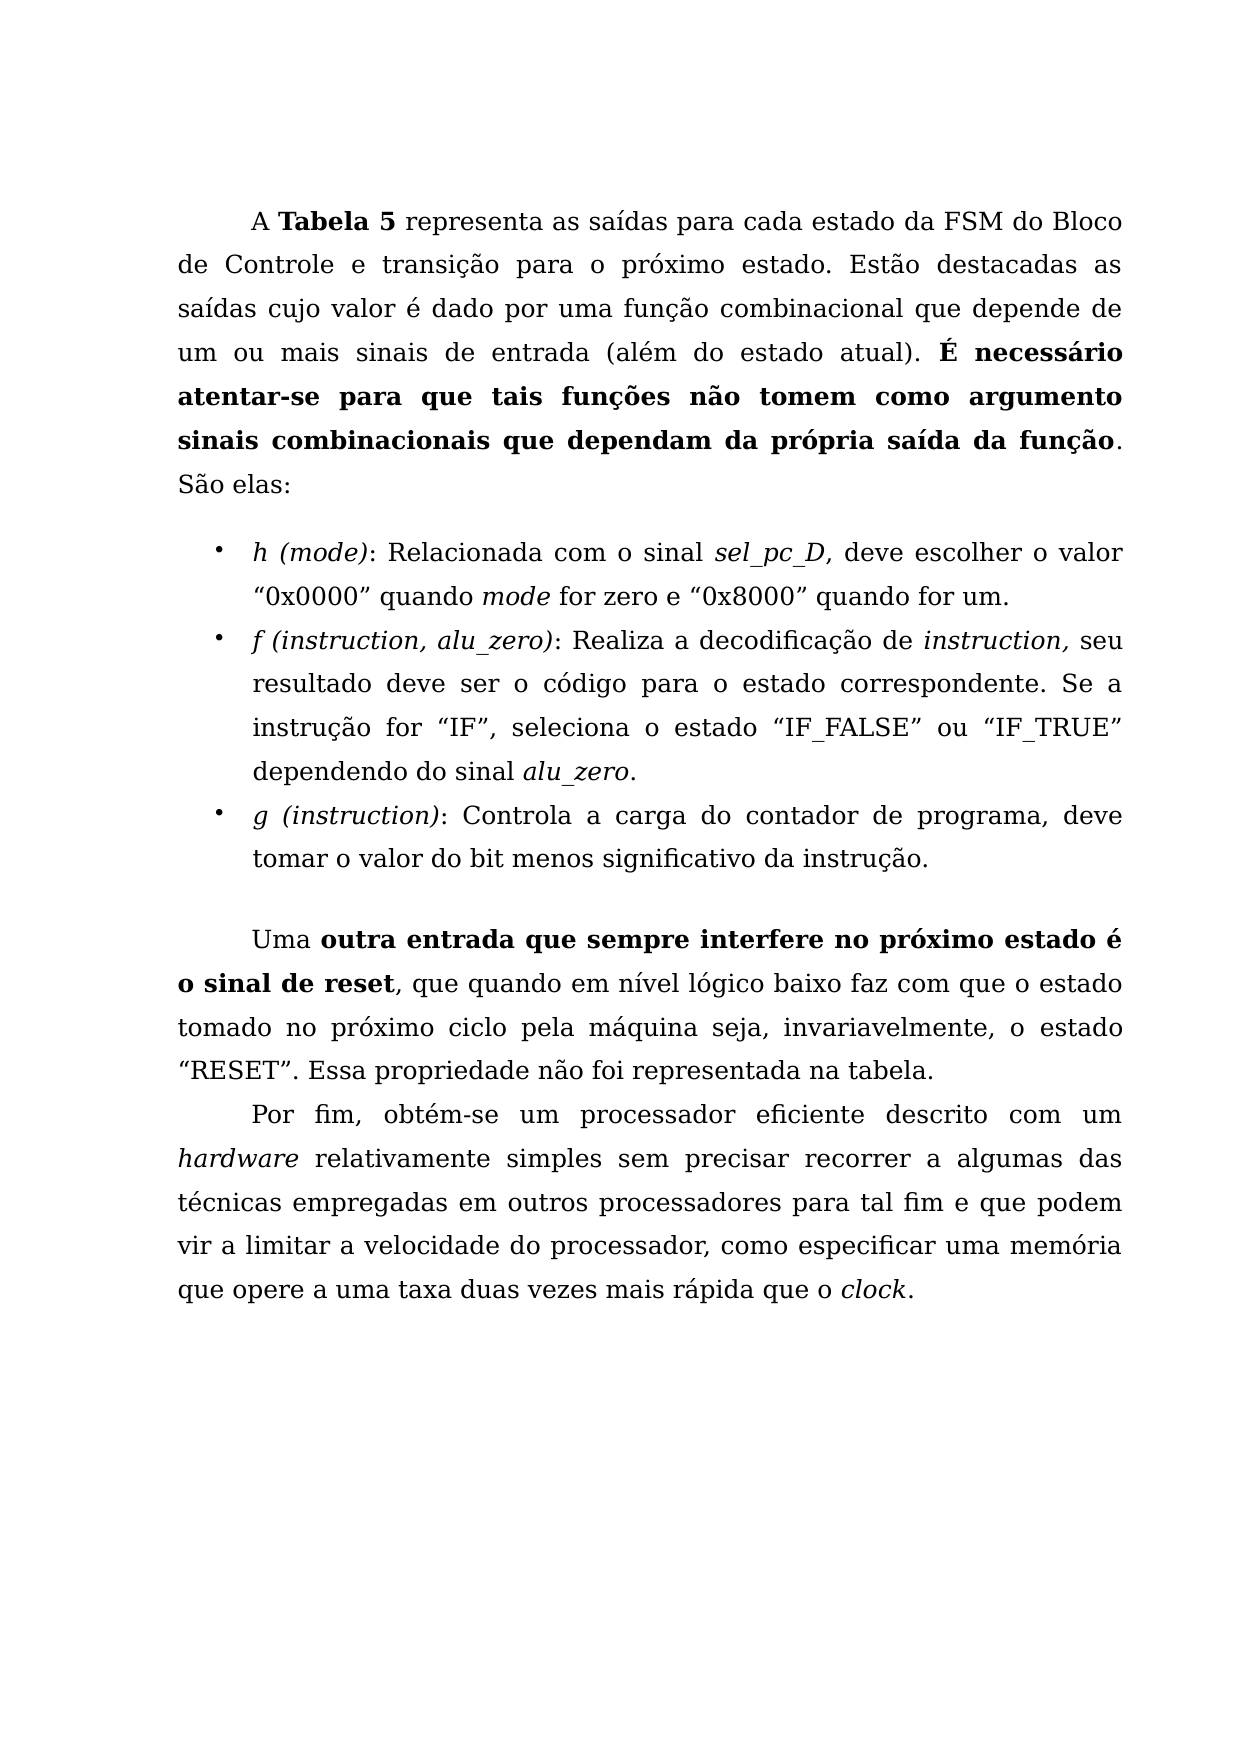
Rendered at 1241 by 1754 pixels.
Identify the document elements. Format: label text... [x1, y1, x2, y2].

list f (instruction, alu_zero): Realiza a decodificação de instruction, seu resultado deve ser o código para o estado correspondente. Se a instrução for “IF”, seleciona o estado “IF_FALSE” ou “IF_TRUE” dependendo do sinal alu_zero. [215, 626, 1123, 786]
list g (instruction): Controla a carga do contador de programa, deve tomar o valor do bit menos significativo da instrução. [215, 801, 1123, 874]
list h (mode): Relacionada com o sinal sel_pc_D, deve escolher o valor “0x0000” quando mode for zero e “0x8000” quando for um. [215, 538, 1123, 611]
text Por fim, obtém-se um processador eficiente descrito com um hardware relativamente simples sem precisar recorrer a algumas das técnicas empregadas em outros processadores para tal fim e que podem vir a limitar a velocidade do processador, como especificar uma memória que opere a uma taxa duas vezes mais rápida que o clock. [177, 1100, 1123, 1304]
text Uma outra entrada que sempre interfere no próximo estado é o sinal de reset, que quando em nível lógico baixo faz com que o estado tomado no próximo ciclo pela máquina seja, invariavelmente, o estado “RESET”. Essa propriedade não foi representada na tabela. [177, 925, 1123, 1086]
text A Tabela 5 representa as saídas para cada estado da FSM do Bloco de Controle e transição para o próximo estado. Estão destacadas as saídas cujo valor é dado por uma função combinacional que depende de um ou mais sinais de entrada (além do estado atual). É necessário atentar-se para que tais funções não tomem como argumento sinais combinacionais que dependam da própria saída da função. São elas: [177, 207, 1123, 499]
